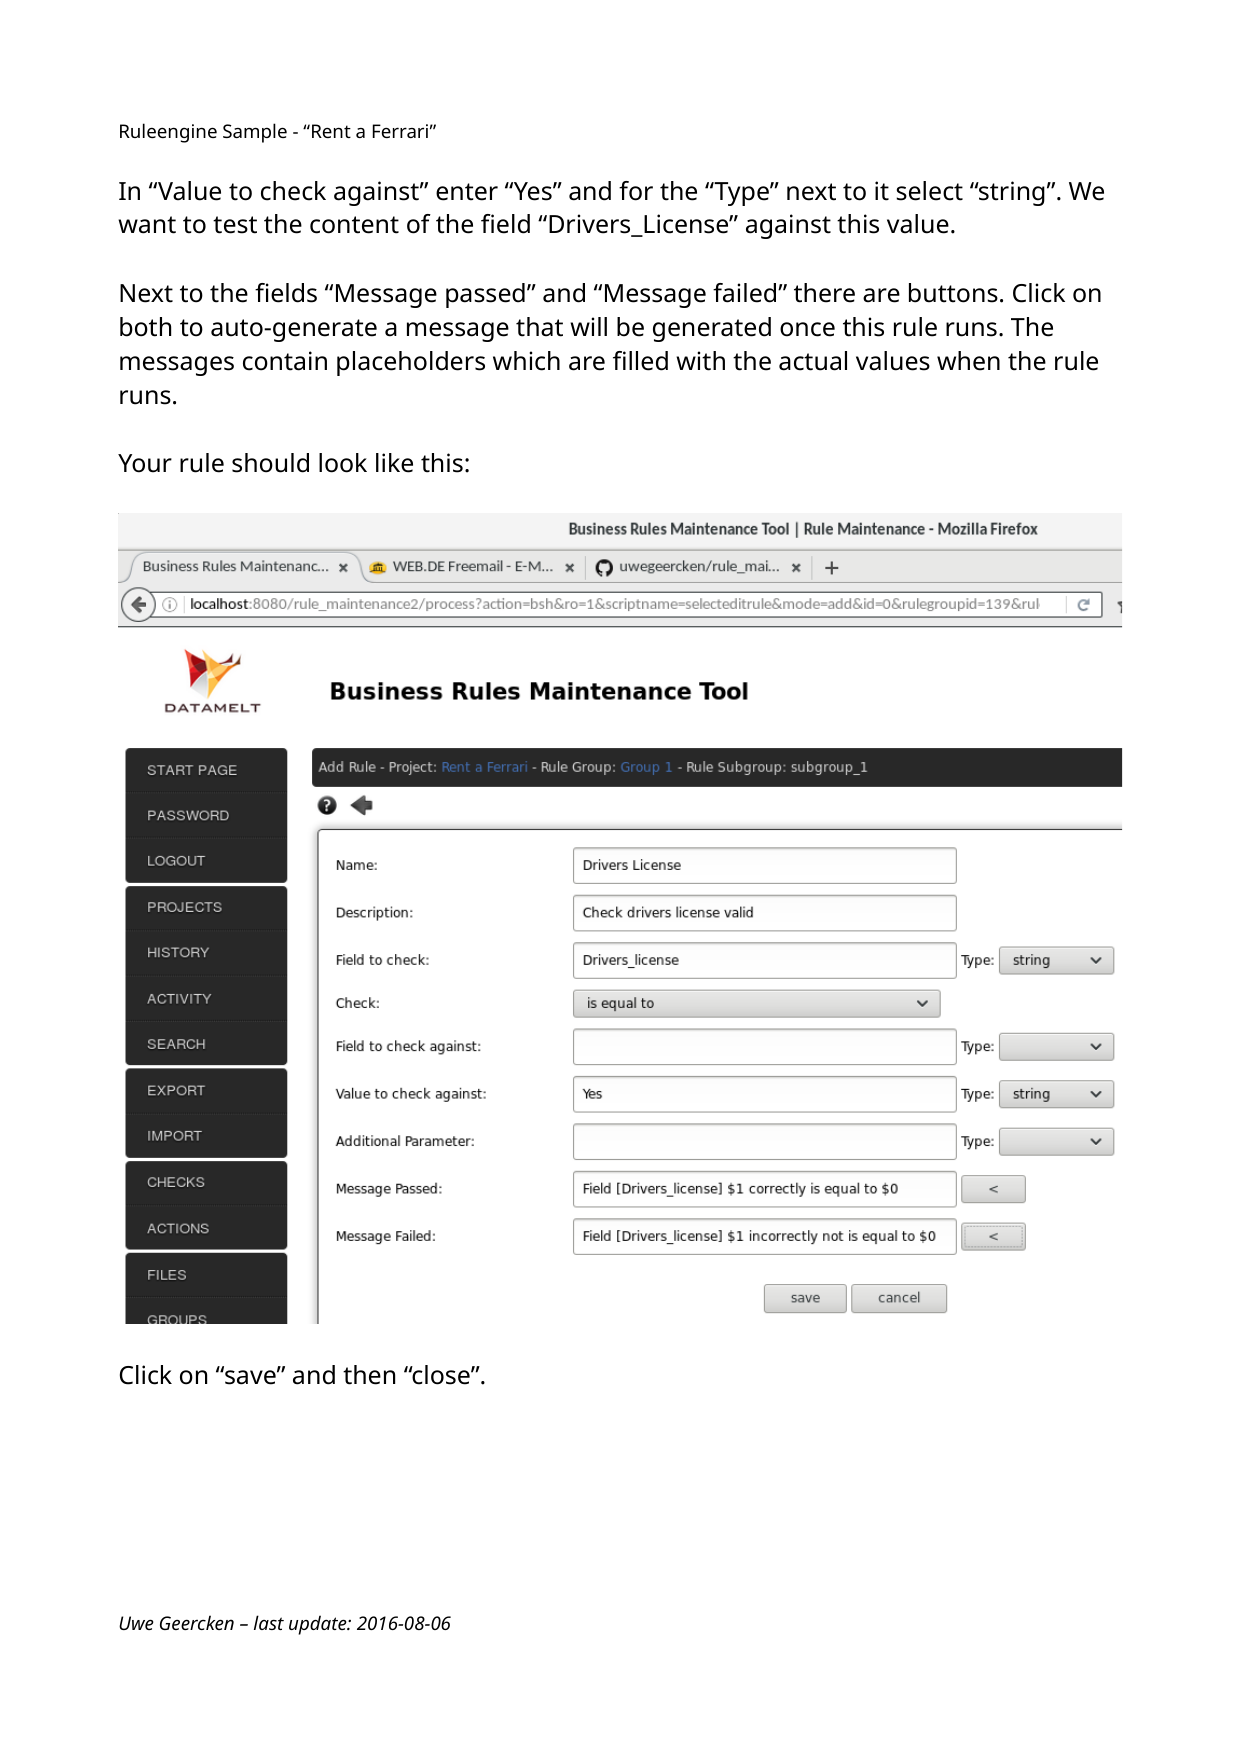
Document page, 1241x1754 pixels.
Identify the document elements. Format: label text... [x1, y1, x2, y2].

text In “Value to check against” enter “Yes” and for the “Type” next to it select “string”. We want to test the content of the field “Drivers_License” against this value. [118, 173, 1122, 241]
picture [118, 513, 1123, 1324]
text Next to the fields “Message passed” and “Message failed” there are buttons. Click on both to auto-generate a message that will be generated once this rule runs. The messages contain placeholders which are filled with the actual values when the rule runs. [118, 275, 1122, 412]
text Click on “save” and then “close”. [118, 1358, 1122, 1392]
text Your rule should look like this: [118, 446, 1122, 480]
